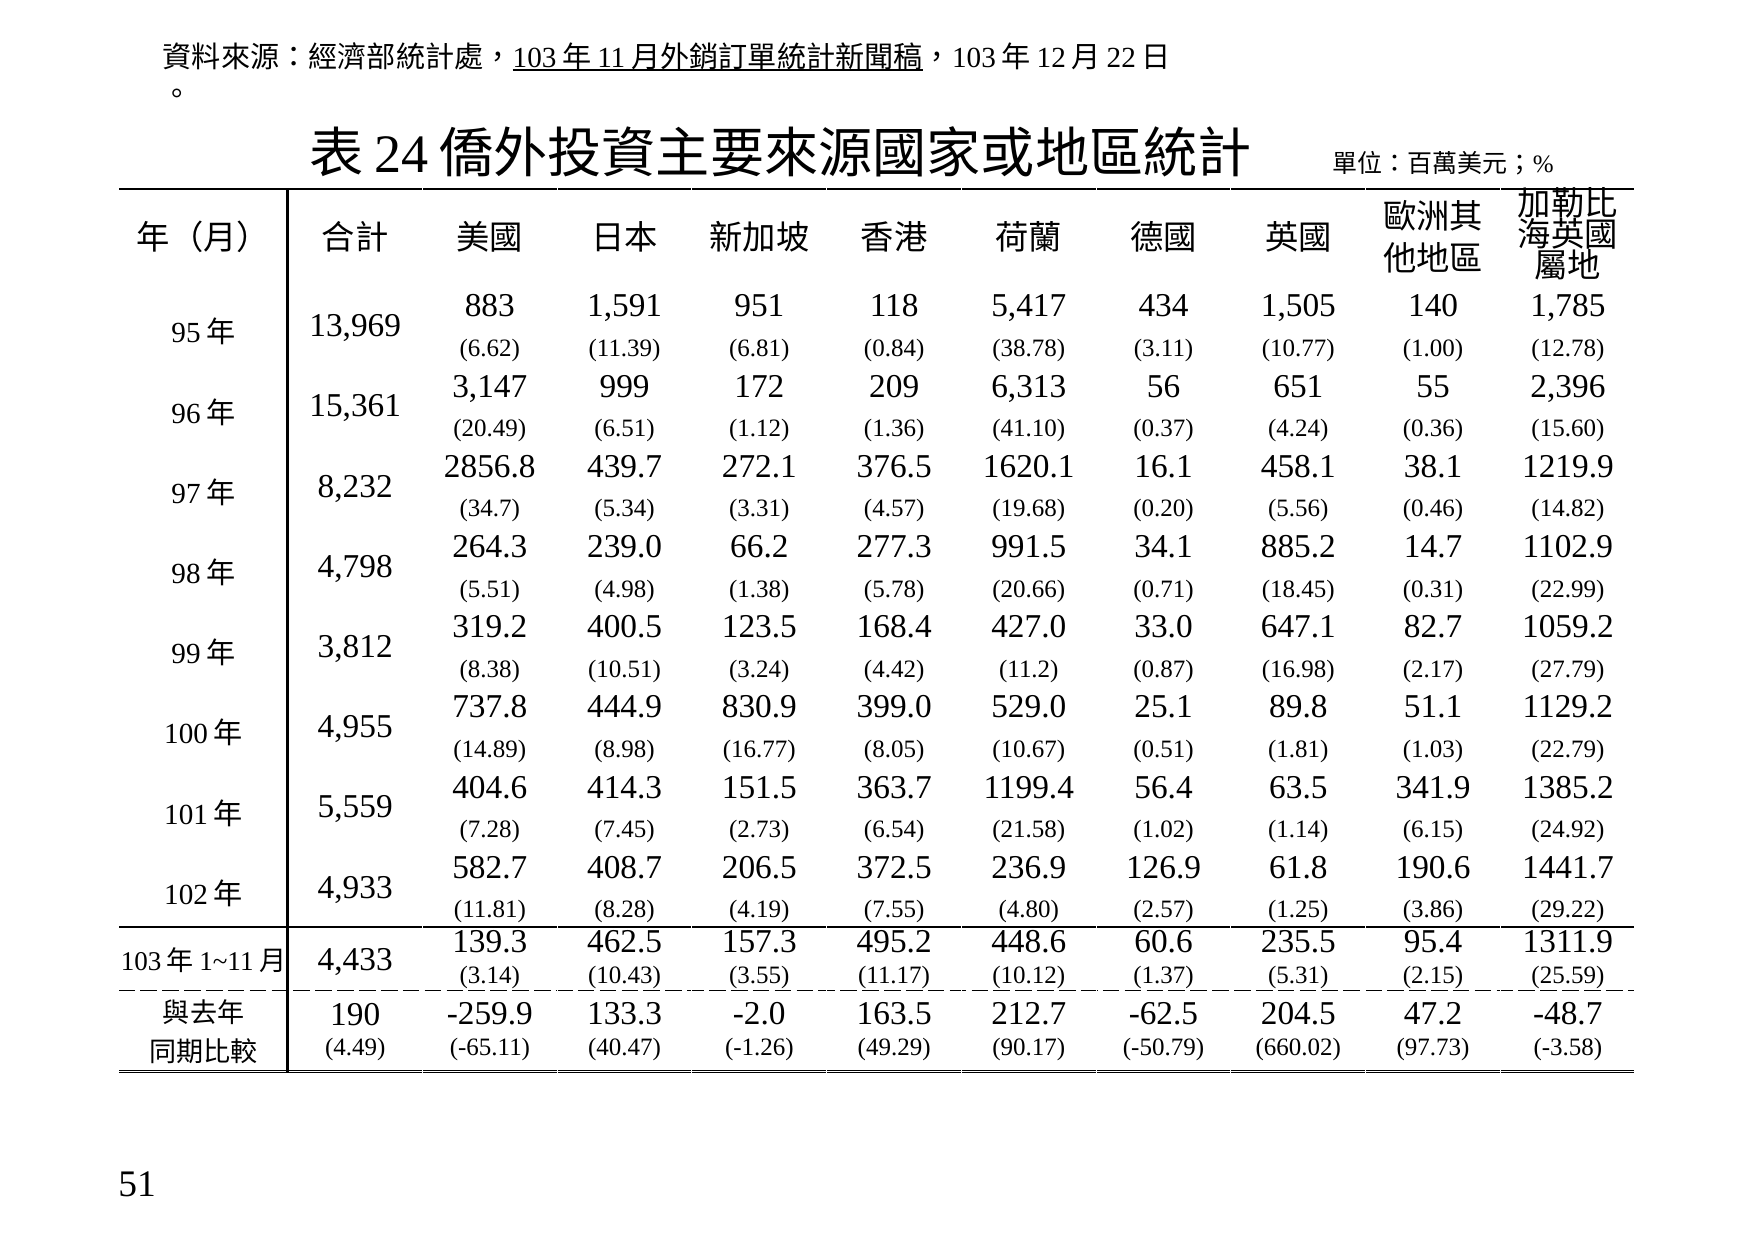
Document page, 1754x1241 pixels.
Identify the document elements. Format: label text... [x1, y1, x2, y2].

table_cell 133.3 (40.47) [558, 990, 691, 1070]
table_cell 14.7 (0.31) [1366, 526, 1500, 605]
table_cell 209 (1.36) [827, 365, 961, 444]
table_cell 96年 [119, 365, 286, 444]
table_cell 190.6 (3.86) [1366, 847, 1500, 926]
table_cell 1,505 (10.77) [1231, 285, 1365, 364]
table_cell 4,955 [289, 686, 422, 765]
table_cell 157.3 (3.55) [692, 928, 826, 990]
table_cell 3,147 (20.49) [423, 365, 557, 444]
table_cell 883 (6.62) [423, 285, 557, 364]
table_cell 1219.9 (14.82) [1501, 446, 1634, 525]
table_cell 399.0 (8.05) [827, 686, 961, 765]
table_cell 951 (6.81) [692, 285, 826, 364]
table_cell 139.3 (3.14) [423, 928, 557, 990]
table_cell 647.1 (16.98) [1231, 606, 1365, 685]
table_cell 56 (0.37) [1097, 365, 1230, 444]
table_cell 2856.8 (34.7) [423, 446, 557, 525]
table_cell 495.2 (11.17) [827, 928, 961, 990]
table_cell 1129.2 (22.79) [1501, 686, 1634, 765]
table_cell 33.0 (0.87) [1097, 606, 1230, 685]
table_cell 458.1 (5.56) [1231, 446, 1365, 525]
table_cell 38.1 (0.46) [1366, 446, 1500, 525]
table_cell 61.8 (1.25) [1231, 847, 1365, 926]
table_cell 439.7 (5.34) [558, 446, 691, 525]
table_cell 140 (1.00) [1366, 285, 1500, 364]
table_header 加勒比海英國屬地 [1501, 190, 1634, 284]
table_cell 13,969 [289, 285, 422, 364]
table_cell 15,361 [289, 365, 422, 444]
table_cell 363.7 (6.54) [827, 766, 961, 846]
table_cell 98年 [119, 526, 286, 605]
table_cell 102年 [119, 847, 286, 926]
table_cell 1199.4 (21.58) [962, 766, 1096, 846]
table_cell 434 (3.11) [1097, 285, 1230, 364]
table_cell 372.5 (7.55) [827, 847, 961, 926]
table_cell 991.5 (20.66) [962, 526, 1096, 605]
table_header 荷蘭 [962, 190, 1096, 284]
table_cell 151.5 (2.73) [692, 766, 826, 846]
table_cell 277.3 (5.78) [827, 526, 961, 605]
table_cell 82.7 (2.17) [1366, 606, 1500, 685]
table_cell 6,313 (41.10) [962, 365, 1096, 444]
table_cell 126.9 (2.57) [1097, 847, 1230, 926]
table_cell 264.3 (5.51) [423, 526, 557, 605]
table_cell 206.5 (4.19) [692, 847, 826, 926]
table_header 英國 [1231, 190, 1365, 284]
table_cell 529.0 (10.67) [962, 686, 1096, 765]
table_cell 與去年 同期比較 [119, 990, 286, 1070]
table_cell -2.0 (-1.26) [692, 990, 826, 1070]
table_cell 63.5 (1.14) [1231, 766, 1365, 846]
table_cell 97年 [119, 446, 286, 525]
table_cell 341.9 (6.15) [1366, 766, 1500, 846]
table_cell 1102.9 (22.99) [1501, 526, 1634, 605]
table_cell 235.5 (5.31) [1231, 928, 1365, 990]
table_cell 95年 [119, 285, 286, 364]
table_cell 4,798 [289, 526, 422, 605]
table_cell 51.1 (1.03) [1366, 686, 1500, 765]
table_cell 168.4 (4.42) [827, 606, 961, 685]
table_header 合計 [289, 190, 422, 284]
table_cell 404.6 (7.28) [423, 766, 557, 846]
table_cell 4,933 [289, 847, 422, 926]
table_cell 123.5 (3.24) [692, 606, 826, 685]
text 資料來源：經濟部統計處，103年11月外銷訂單統計新聞稿，103年12月22日 [162, 47, 1636, 72]
table_cell 408.7 (8.28) [558, 847, 691, 926]
table_cell 737.8 (14.89) [423, 686, 557, 765]
table_header 年（月） [119, 190, 286, 284]
table_cell 2,396 (15.60) [1501, 365, 1634, 444]
table_cell 1059.2 (27.79) [1501, 606, 1634, 685]
table_cell 999 (6.51) [558, 365, 691, 444]
table_cell 239.0 (4.98) [558, 526, 691, 605]
table_cell 5,417 (38.78) [962, 285, 1096, 364]
table_cell 204.5 (660.02) [1231, 990, 1365, 1070]
table_cell 60.6 (1.37) [1097, 928, 1230, 990]
table_cell 100年 [119, 686, 286, 765]
table_cell 8,232 [289, 446, 422, 525]
table_cell 103年1~11月 [119, 928, 286, 990]
table_cell 99年 [119, 606, 286, 685]
table_cell 1620.1 (19.68) [962, 446, 1096, 525]
table_cell -62.5 (-50.79) [1097, 990, 1230, 1070]
table_header 美國 [423, 190, 557, 284]
table_cell 190 (4.49) [289, 990, 422, 1070]
table_cell 212.7 (90.17) [962, 990, 1096, 1070]
table_header 歐洲其他地區 [1366, 190, 1500, 284]
table_cell 172 (1.12) [692, 365, 826, 444]
table_cell 89.8 (1.81) [1231, 686, 1365, 765]
table_cell -259.9 (-65.11) [423, 990, 557, 1070]
table_cell 414.3 (7.45) [558, 766, 691, 846]
table_cell 47.2 (97.73) [1366, 990, 1500, 1070]
table_cell 462.5 (10.43) [558, 928, 691, 990]
table_cell 376.5 (4.57) [827, 446, 961, 525]
table_cell 118 (0.84) [827, 285, 961, 364]
table_cell 448.6 (10.12) [962, 928, 1096, 990]
table_cell 16.1 (0.20) [1097, 446, 1230, 525]
table_cell 651 (4.24) [1231, 365, 1365, 444]
table_header 新加坡 [692, 190, 826, 284]
table_cell 1,591 (11.39) [558, 285, 691, 364]
table_cell 55 (0.36) [1366, 365, 1500, 444]
table_cell 272.1 (3.31) [692, 446, 826, 525]
table_cell 95.4 (2.15) [1366, 928, 1500, 990]
table_cell 1385.2 (24.92) [1501, 766, 1634, 846]
table_cell 56.4 (1.02) [1097, 766, 1230, 846]
table_header 日本 [558, 190, 691, 284]
table_cell 101年 [119, 766, 286, 846]
table_header 德國 [1097, 190, 1230, 284]
table_cell 1,785 (12.78) [1501, 285, 1634, 364]
table_cell 66.2 (1.38) [692, 526, 826, 605]
table_cell 582.7 (11.81) [423, 847, 557, 926]
table_cell 319.2 (8.38) [423, 606, 557, 685]
table_cell -48.7 (-3.58) [1501, 990, 1634, 1070]
table_cell 885.2 (18.45) [1231, 526, 1365, 605]
table_cell 25.1 (0.51) [1097, 686, 1230, 765]
table_cell 1441.7 (29.22) [1501, 847, 1634, 926]
table_cell 4,433 [289, 928, 422, 990]
table_cell 34.1 (0.71) [1097, 526, 1230, 605]
table_header 香港 [827, 190, 961, 284]
table_cell 427.0 (11.2) [962, 606, 1096, 685]
text 表24僑外投資主要來源國家或地區統計 單位：百萬美元；% [118, 110, 1636, 188]
table_cell 5,559 [289, 766, 422, 846]
table_cell 444.9 (8.98) [558, 686, 691, 765]
table_cell 1311.9 (25.59) [1501, 928, 1634, 990]
table_cell 3,812 [289, 606, 422, 685]
table_cell 830.9 (16.77) [692, 686, 826, 765]
table_cell 236.9 (4.80) [962, 847, 1096, 926]
text 。 [162, 85, 1636, 110]
table_cell 163.5 (49.29) [827, 990, 961, 1070]
table_cell 400.5 (10.51) [558, 606, 691, 685]
